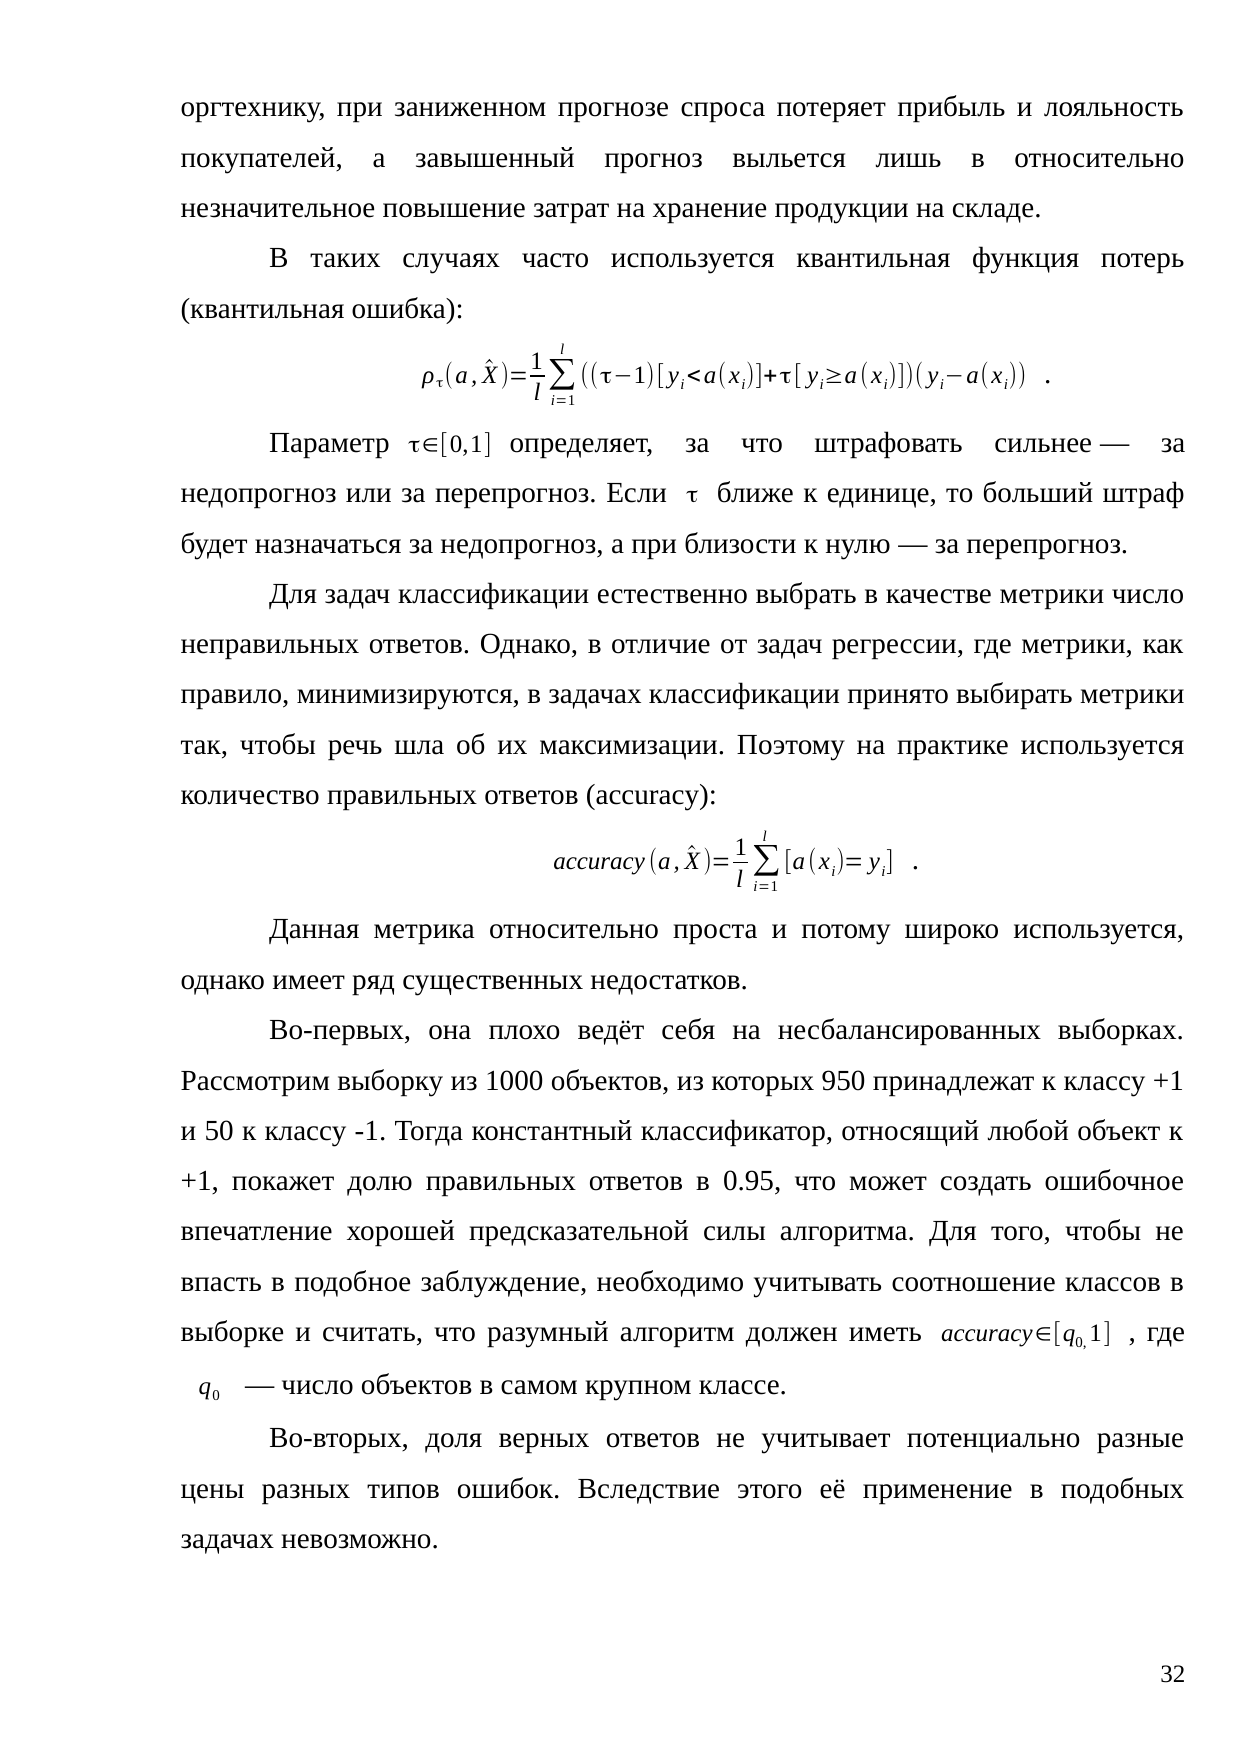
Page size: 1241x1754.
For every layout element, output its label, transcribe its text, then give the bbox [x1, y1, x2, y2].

text . [180, 828, 1185, 895]
text оргтехнику, при заниженном прогнозе спроса потеряет прибыль и лояльность покупателей, а завышенный прогноз выльется лишь в относительно незначительное повышение затрат на хранение продукции на складе. [180, 89, 1185, 224]
text Для задач классификации естественно выбрать в качестве метрики число неправильных ответов. Однако, в отличие от задач регрессии, где метрики, как правило, минимизируются, в задачах классификации принято выбирать метрики так, чтобы речь шла об их максимизации. Поэтому на практике используется количество правильных ответов (accuracy): [180, 576, 1185, 811]
text В таких случаях часто используется квантильная функция потерь (квантильная ошибка): [180, 240, 1185, 324]
text Данная метрика относительно проста и потому широко используется, однако имеет ряд существенных недостатков. [180, 912, 1185, 996]
text Параметропределяет, за что штрафовать сильнее — за недопрогноз или за перепрогноз. Еслиближе к единице, то больший штраф будет назначаться за недопрогноз, а при близости к нулю — за перепрогноз. [180, 425, 1185, 559]
text . [180, 341, 1185, 408]
text Во-первых, она плохо ведёт себя на несбалансированных выборках. Рассмотрим выборку из 1000 объектов, из которых 950 принадлежат к классу +1 и 50 к классу -1. Тогда константный классификатор, относящий любой объект к +1, покажет долю правильных ответов в 0.95, что может создать ошибочное впечатление хорошей предсказательной силы алгоритма. Для того, чтобы не впасть в подобное заблуждение, необходимо учитывать соотношение классов в выборке и считать, что разумный алгоритм должен иметь, где — число объектов в самом крупном классе. [180, 1012, 1185, 1404]
text Во-вторых, доля верных ответов не учитывает потенциально разные цены разных типов ошибок. Вследствие этого её применение в подобных задачах невозможно. [180, 1421, 1185, 1555]
